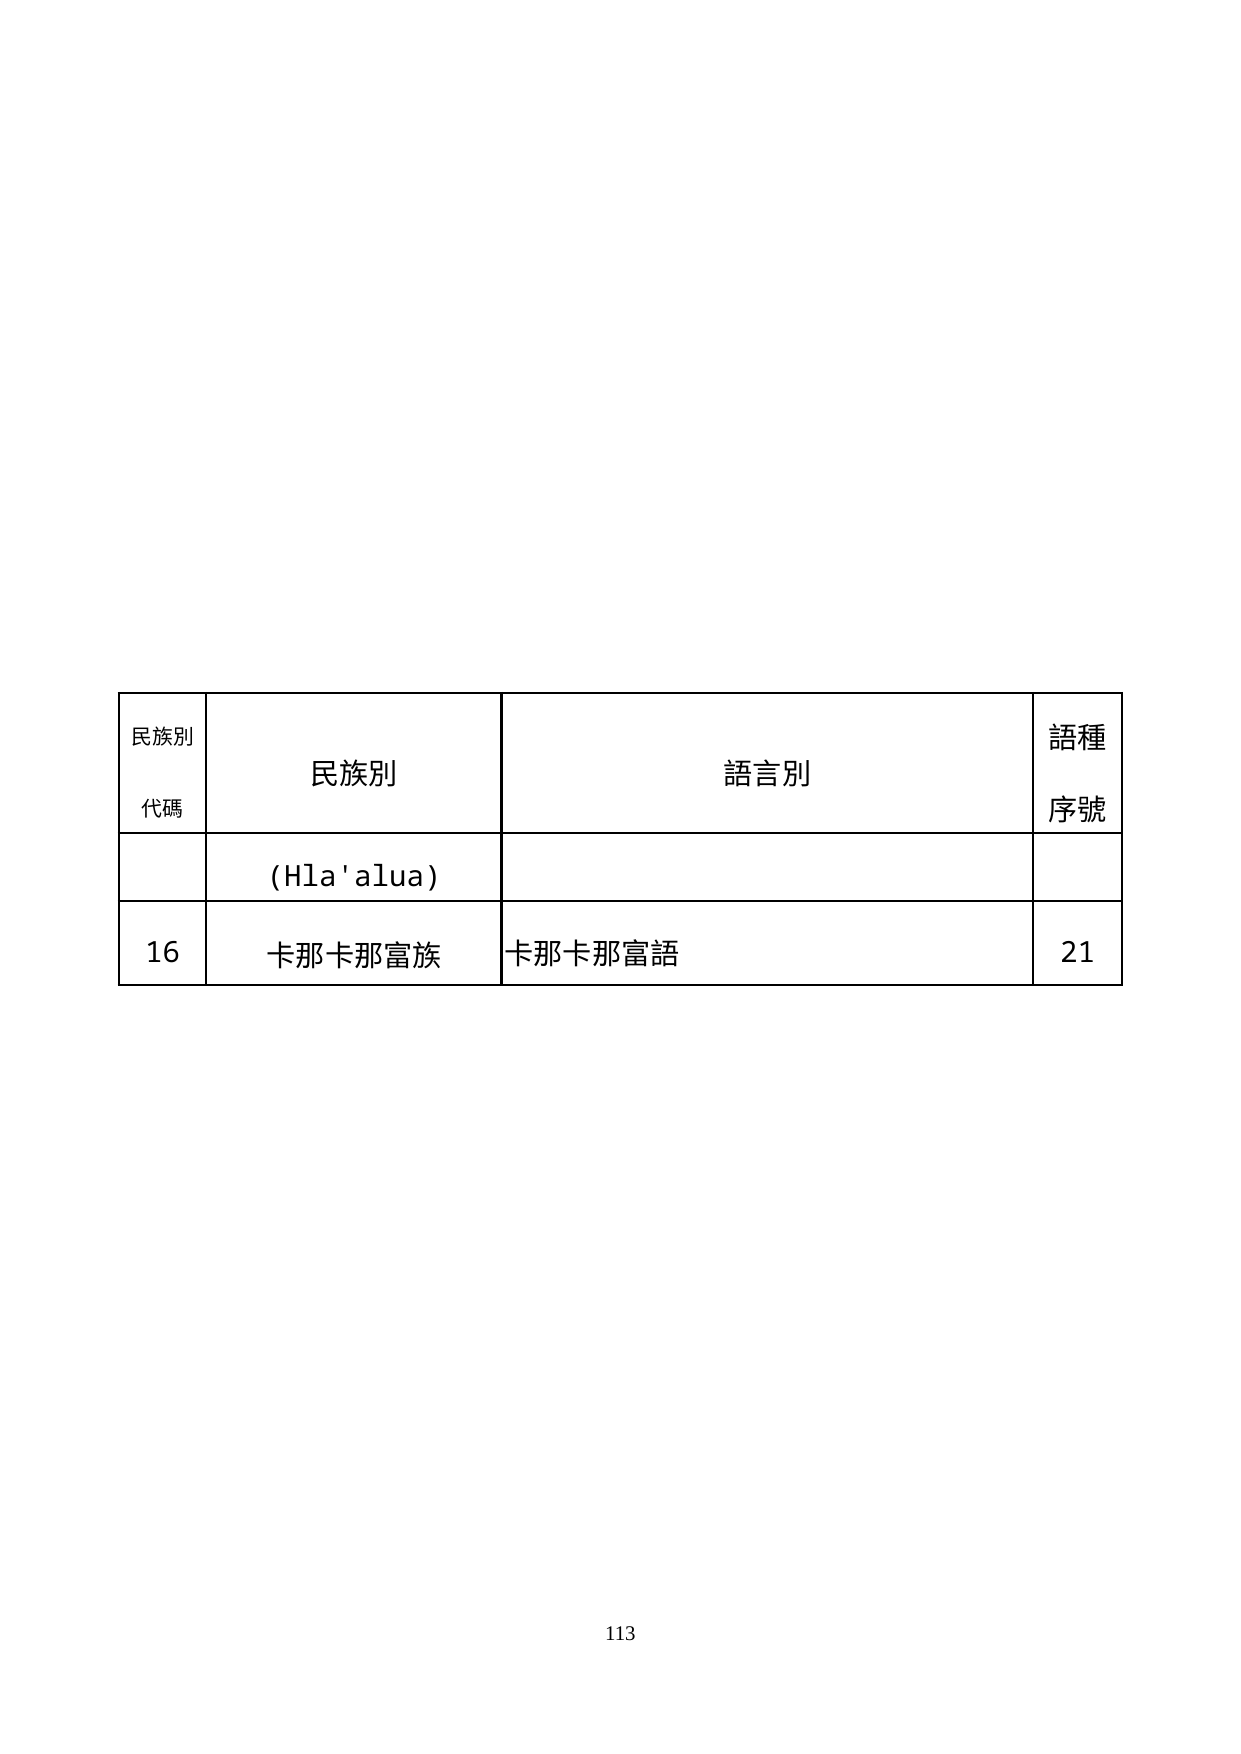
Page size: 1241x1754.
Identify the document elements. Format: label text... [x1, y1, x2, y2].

table_header 民族別代碼 [120, 694, 205, 832]
table_cell [120, 834, 205, 900]
table_cell 拉阿魯哇族 (Hla'alua) [207, 834, 500, 900]
table_cell 卡那卡那富語 [503, 902, 1032, 984]
table_cell [1034, 834, 1121, 900]
table_cell 卡那卡那富族 [207, 902, 500, 984]
table_header 語言別 [503, 694, 1032, 832]
table_cell 16 [120, 902, 205, 984]
table_cell 21 [1034, 902, 1121, 984]
table_cell [503, 834, 1032, 900]
table_header 民族別 [207, 694, 500, 832]
table_header 語種 序號 [1034, 694, 1121, 832]
